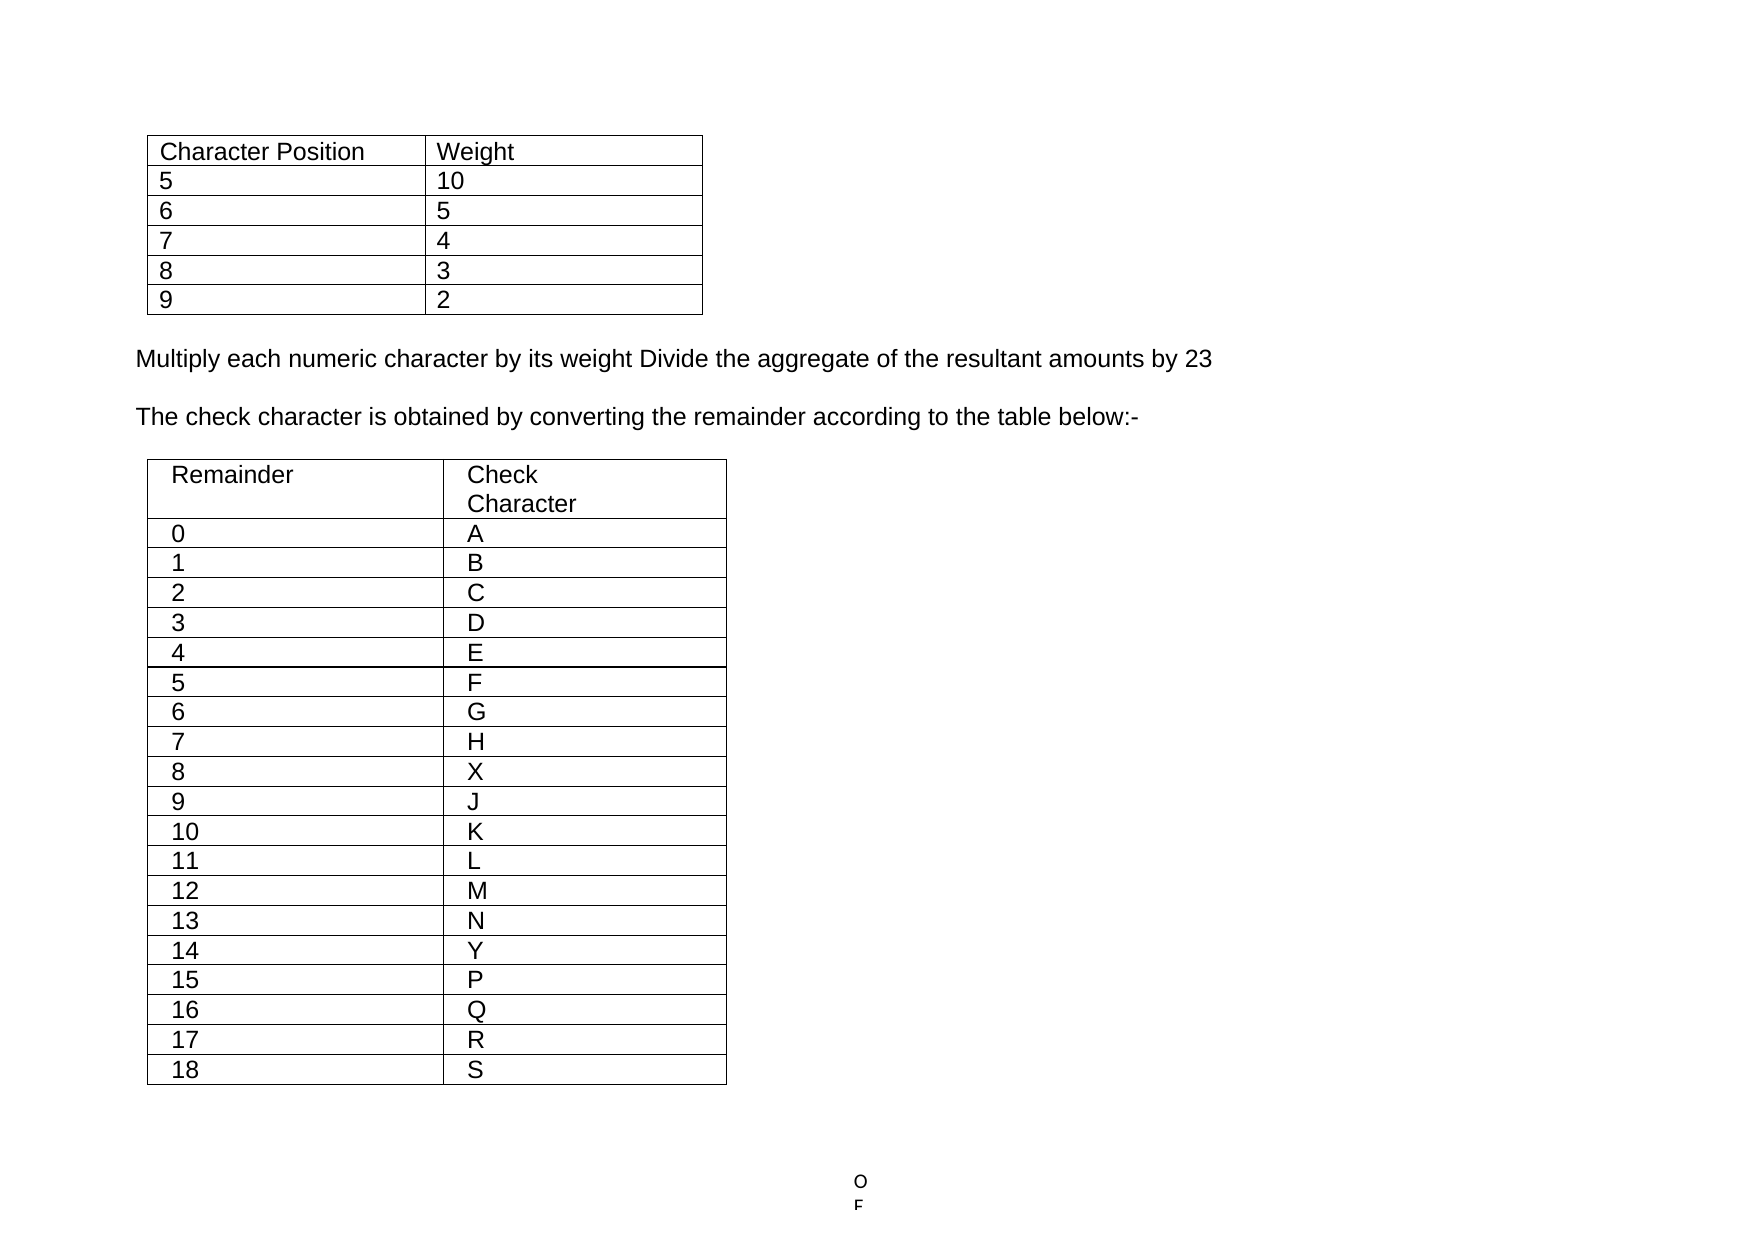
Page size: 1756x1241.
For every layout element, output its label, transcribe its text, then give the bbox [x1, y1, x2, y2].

table_cell 15 [148, 965, 443, 994]
table_cell 5 [426, 196, 702, 225]
table_cell 10 [426, 166, 702, 195]
table_cell D [444, 608, 726, 637]
table_cell R [444, 1025, 726, 1054]
table_cell 14 [148, 936, 443, 964]
table_cell 7 [148, 226, 425, 254]
table_cell 9 [148, 787, 443, 815]
table_cell C [444, 578, 726, 607]
table_header Character Position [148, 136, 425, 165]
table_cell 7 [148, 727, 443, 756]
table_cell H [444, 727, 726, 756]
table_cell 8 [148, 256, 425, 284]
table_cell 6 [148, 196, 425, 225]
table_cell M [444, 876, 726, 905]
table_cell 12 [148, 876, 443, 905]
table_cell 2 [426, 285, 702, 314]
table_cell B [444, 548, 726, 577]
table_cell 10 [148, 816, 443, 845]
table_cell Q [444, 995, 726, 1024]
table_header Check Character [444, 460, 726, 517]
table_cell 4 [426, 226, 702, 254]
table_cell L [444, 846, 726, 875]
table_header Remainder [148, 460, 443, 517]
table_cell E [444, 638, 726, 666]
table_cell 3 [426, 256, 702, 284]
table_cell 17 [148, 1025, 443, 1054]
table_cell 18 [148, 1055, 443, 1083]
table_cell 5 [148, 668, 443, 696]
table_cell 16 [148, 995, 443, 1024]
table_cell 2 [148, 578, 443, 607]
table_cell N [444, 906, 726, 934]
table_cell 13 [148, 906, 443, 934]
table_cell 5 [148, 166, 425, 195]
table_cell 0 [148, 519, 443, 547]
table_cell 4 [148, 638, 443, 666]
table_cell 1 [148, 548, 443, 577]
table_cell 8 [148, 757, 443, 786]
table_cell 3 [148, 608, 443, 637]
table_cell J [444, 787, 726, 815]
table_cell X [444, 757, 726, 786]
text The check character is obtained by converting the remainder according to the table below:- [135, 401, 1651, 430]
table_cell 11 [148, 846, 443, 875]
table_cell K [444, 816, 726, 845]
table_cell S [444, 1055, 726, 1083]
table_cell G [444, 697, 726, 726]
table_cell 6 [148, 697, 443, 726]
table_cell Y [444, 936, 726, 964]
text Multiply each numeric character by its weight Divide the aggregate of the resultant amounts by 23 [135, 344, 1651, 373]
table_cell F [444, 668, 726, 696]
table_cell A [444, 519, 726, 547]
table_cell P [444, 965, 726, 994]
table_cell 9 [148, 285, 425, 314]
table_header Weight [426, 136, 702, 165]
